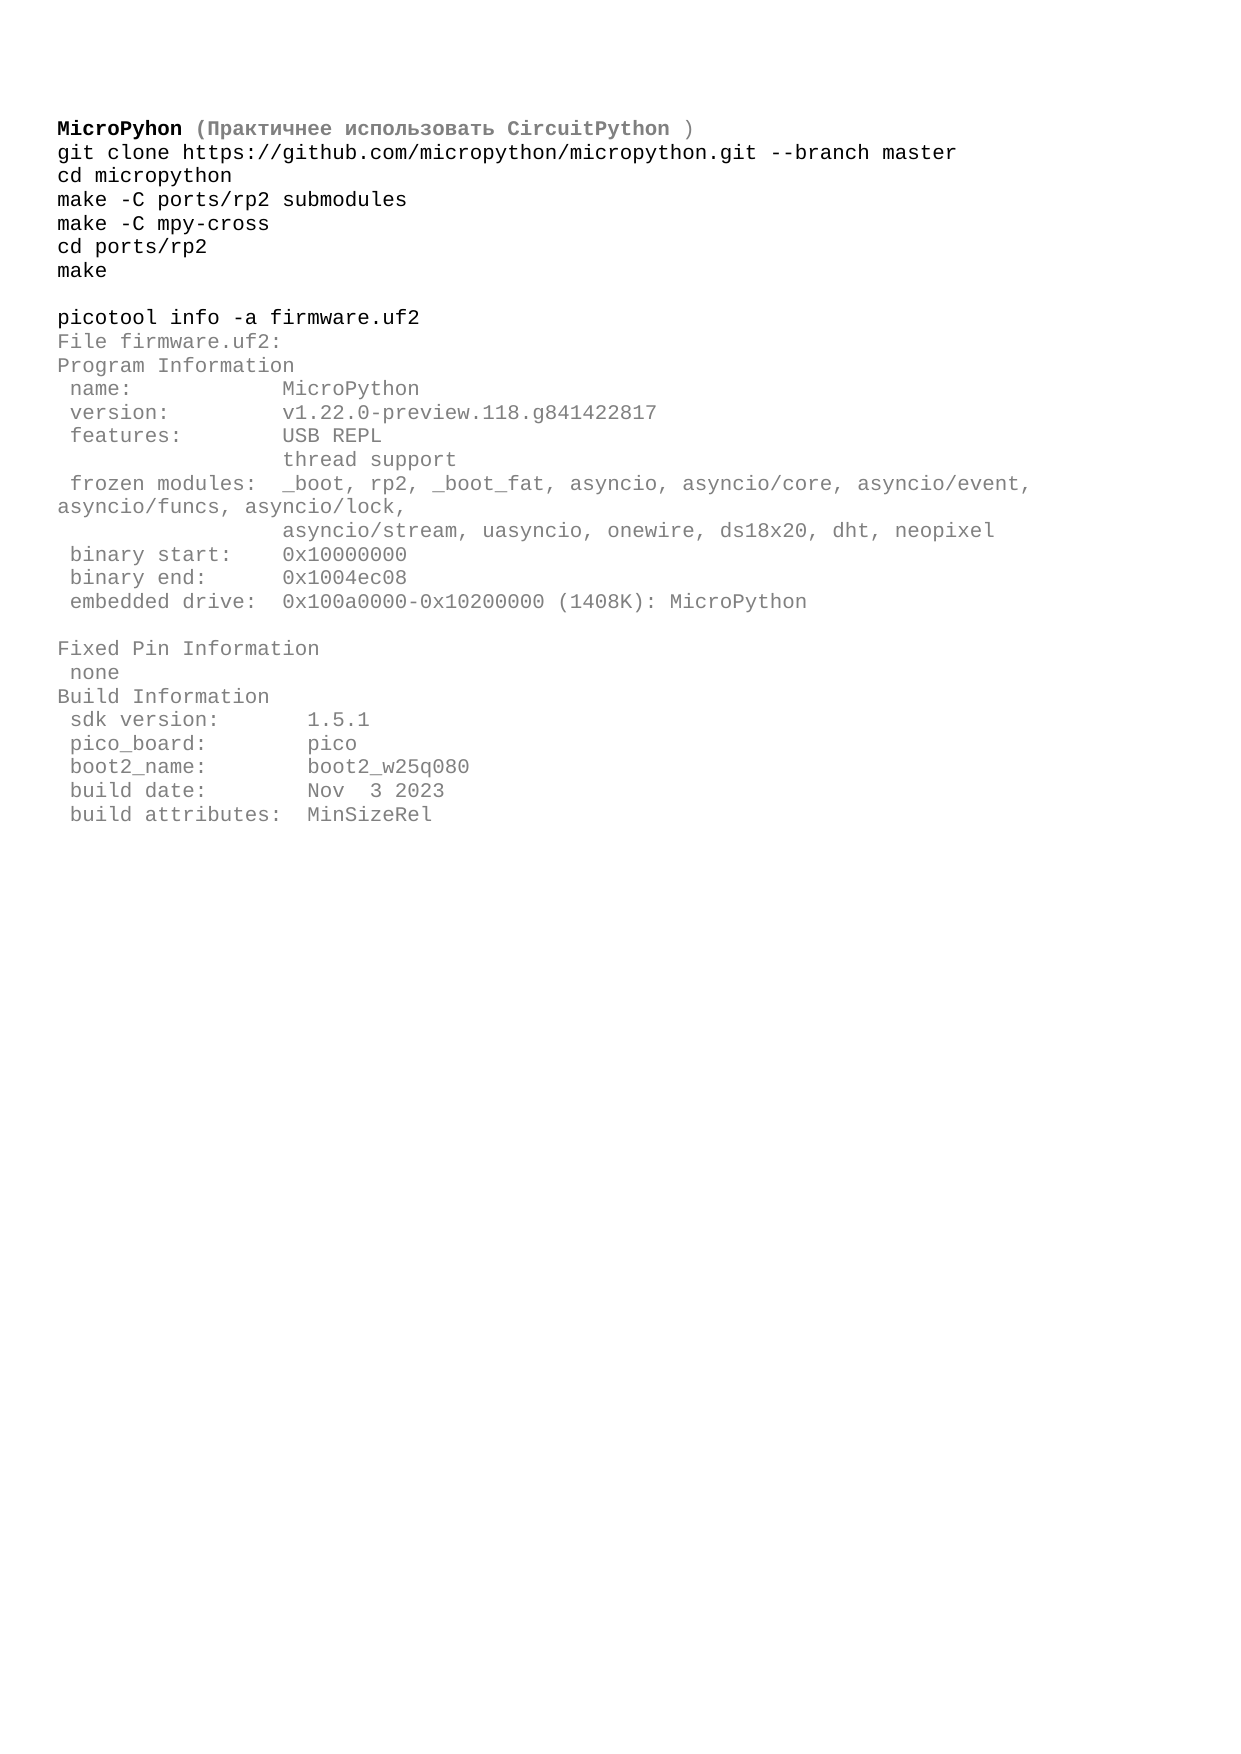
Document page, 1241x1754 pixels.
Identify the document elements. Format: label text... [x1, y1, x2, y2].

text boot2_name: boot2_w25q080 [57, 757, 1182, 780]
text pico_board: pico [57, 733, 1182, 757]
text cd ports/rp2 [57, 236, 1182, 260]
text asyncio/stream, uasyncio, onewire, ds18x20, dht, neopixel [57, 520, 1182, 544]
text Build Information [57, 686, 1182, 709]
text build attributes: MinSizeRel [57, 804, 1182, 827]
text frozen modules: _boot, rp2, _boot_fat, asyncio, asyncio/core, asyncio/event, asyncio/funcs, asyncio/lock, [57, 473, 1182, 520]
text make [57, 260, 1182, 284]
text features: USB REPL [57, 426, 1182, 449]
text git clone https://github.com/micropython/micropython.git --branch master [57, 142, 1182, 165]
text name: MicroPython [57, 378, 1182, 402]
text embedded drive: 0x100a0000-0x10200000 (1408K): MicroPython [57, 591, 1182, 615]
text thread support [57, 449, 1182, 473]
text none [57, 662, 1182, 686]
text make -C mpy-cross [57, 213, 1182, 236]
text Fixed Pin Information [57, 638, 1182, 662]
text MicroPyhon (Практичнее использовать CircuitPython ) [57, 118, 1182, 142]
text sdk version: 1.5.1 [57, 709, 1182, 733]
text make -C ports/rp2 submodules [57, 189, 1182, 213]
text version: v1.22.0-preview.118.g841422817 [57, 402, 1182, 426]
text binary end: 0x1004ec08 [57, 567, 1182, 591]
text build date: Nov 3 2023 [57, 780, 1182, 804]
text File firmware.uf2: [57, 331, 1182, 354]
text Program Information [57, 354, 1182, 378]
text cd micropython [57, 165, 1182, 189]
text binary start: 0x10000000 [57, 544, 1182, 567]
text picotool info -a firmware.uf2 [57, 307, 1182, 331]
